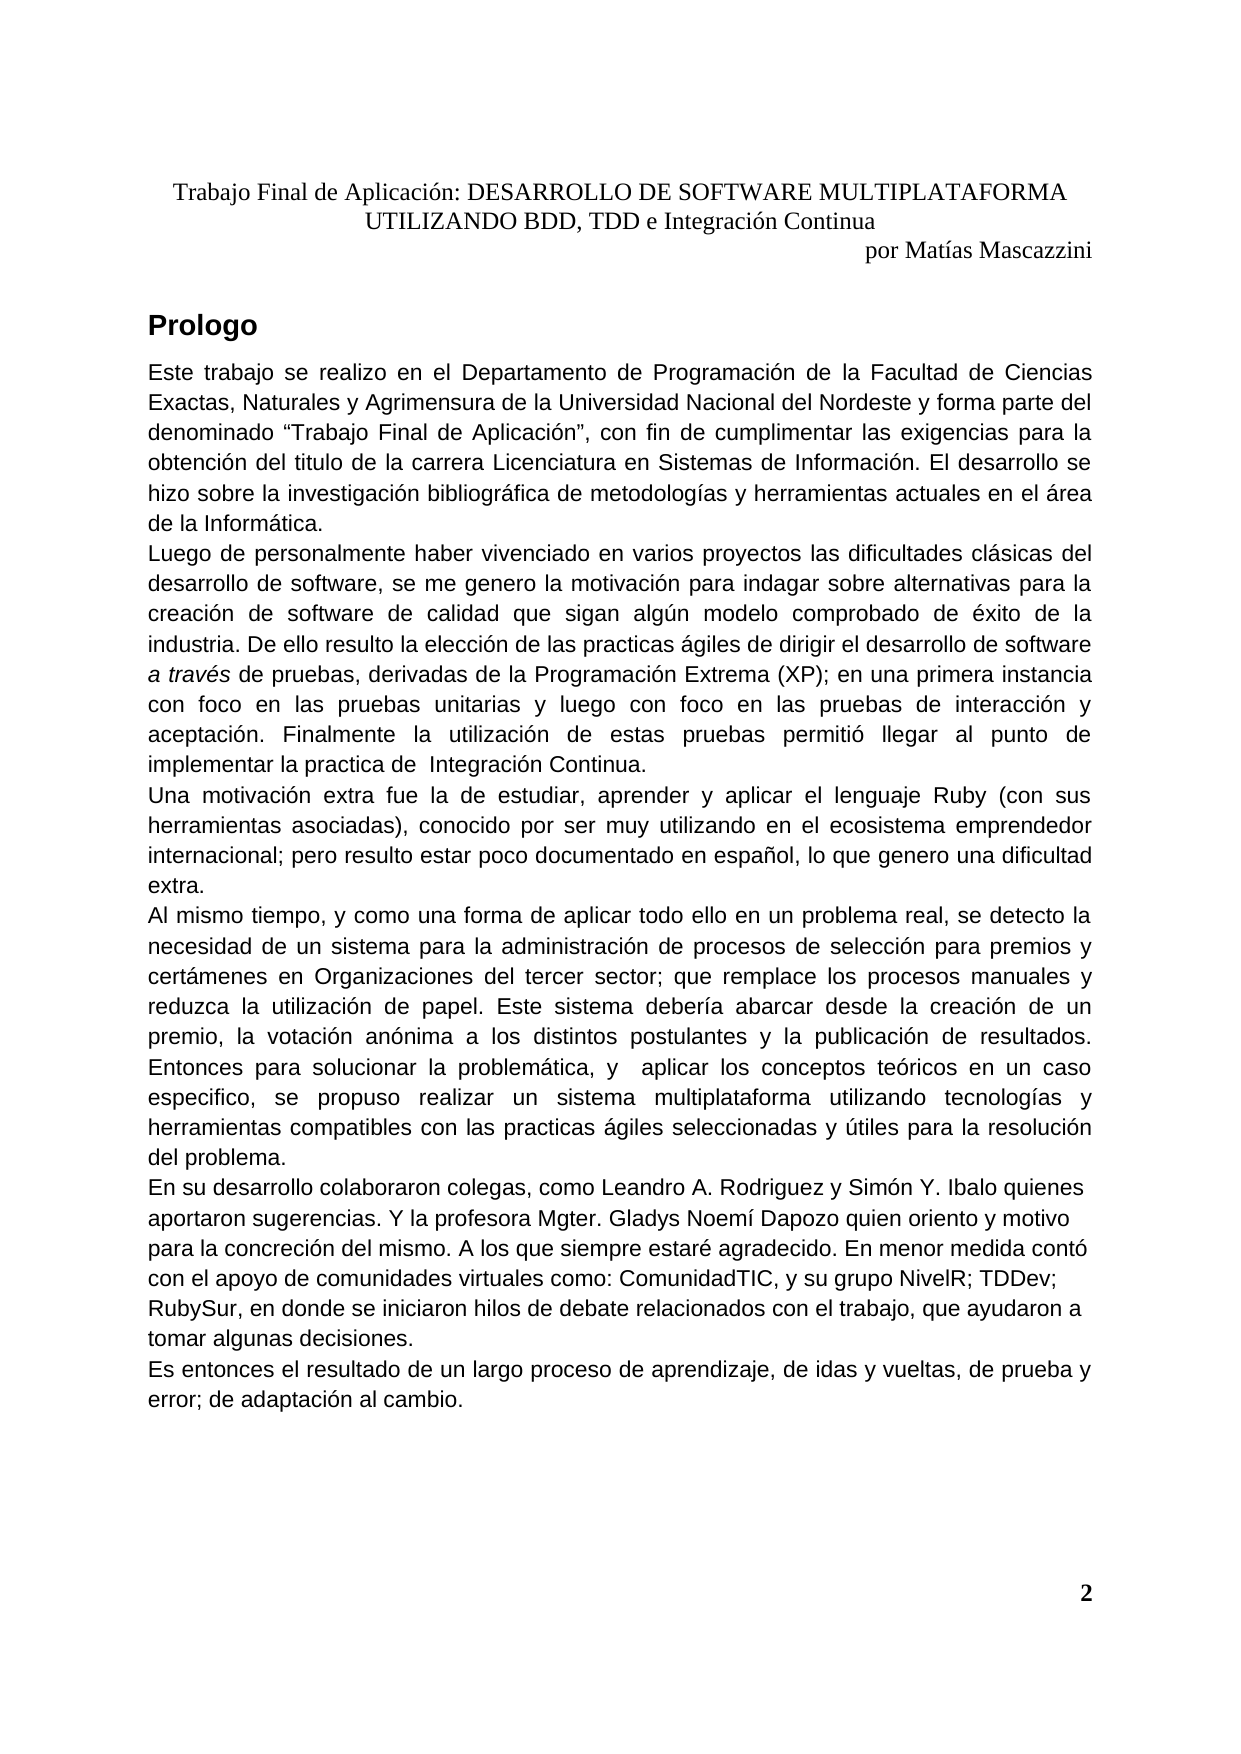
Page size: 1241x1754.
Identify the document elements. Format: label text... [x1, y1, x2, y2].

text En su desarrollo colaboraron colegas, como Leandro A. Rodriguez y Simón Y. Ibalo quienes aportaron sugerencias. Y la profesora Mgter. Gladys Noemí Dapozo quien oriento y motivo para la concreción del mismo. A los que siempre estaré agradecido. En menor medida contó con el apoyo de comunidades virtuales como: ComunidadTIC, y su grupo NivelR; TDDev; RubySur, en donde se iniciaron hilos de debate relacionados con el trabajo, que ayudaron a tomar algunas decisiones. [148, 1174, 1093, 1352]
text Este trabajo se realizo en el Departamento de Programación de la Facultad de Ciencias Exactas, Naturales y Agrimensura de la Universidad Nacional del Nordeste y forma parte del denominado “Trabajo Final de Aplicación”, con fin de cumplimentar las exigencias para la obtención del titulo de la carrera Licenciatura en Sistemas de Información. El desarrollo se hizo sobre la investigación bibliográfica de metodologías y herramientas actuales en el área de la Informática. [148, 359, 1093, 536]
text Prologo [148, 308, 1093, 342]
text Luego de personalmente haber vivenciado en varios proyectos las dificultades clásicas del desarrollo de software, se me genero la motivación para indagar sobre alternativas para la creación de software de calidad que sigan algún modelo comprobado de éxito de la industria. De ello resulto la elección de las practicas ágiles de dirigir el desarrollo de software a través de pruebas, derivadas de la Programación Extrema (XP); en una primera instancia con foco en las pruebas unitarias y luego con foco en las pruebas de interacción y aceptación. Finalmente la utilización de estas pruebas permitió llegar al punto de implementar la practica de Integración Continua. [148, 540, 1093, 778]
text Es entonces el resultado de un largo proceso de aprendizaje, de idas y vueltas, de prueba y error; de adaptación al cambio. [148, 1356, 1093, 1412]
text Una motivación extra fue la de estudiar, aprender y aplicar el lenguaje Ruby (con sus herramientas asociadas), conocido por ser muy utilizando en el ecosistema emprendedor internacional; pero resulto estar poco documentado en español, lo que genero una dificultad extra. [148, 782, 1093, 898]
text Al mismo tiempo, y como una forma de aplicar todo ello en un problema real, se detecto la necesidad de un sistema para la administración de procesos de selección para premios y certámenes en Organizaciones del tercer sector; que remplace los procesos manuales y reduzca la utilización de papel. Este sistema debería abarcar desde la creación de un premio, la votación anónima a los distintos postulantes y la publicación de resultados. Entonces para solucionar la problemática, y aplicar los conceptos teóricos en un caso especifico, se propuso realizar un sistema multiplataforma utilizando tecnologías y herramientas compatibles con las practicas ágiles seleccionadas y útiles para la resolución del problema. [148, 902, 1093, 1170]
